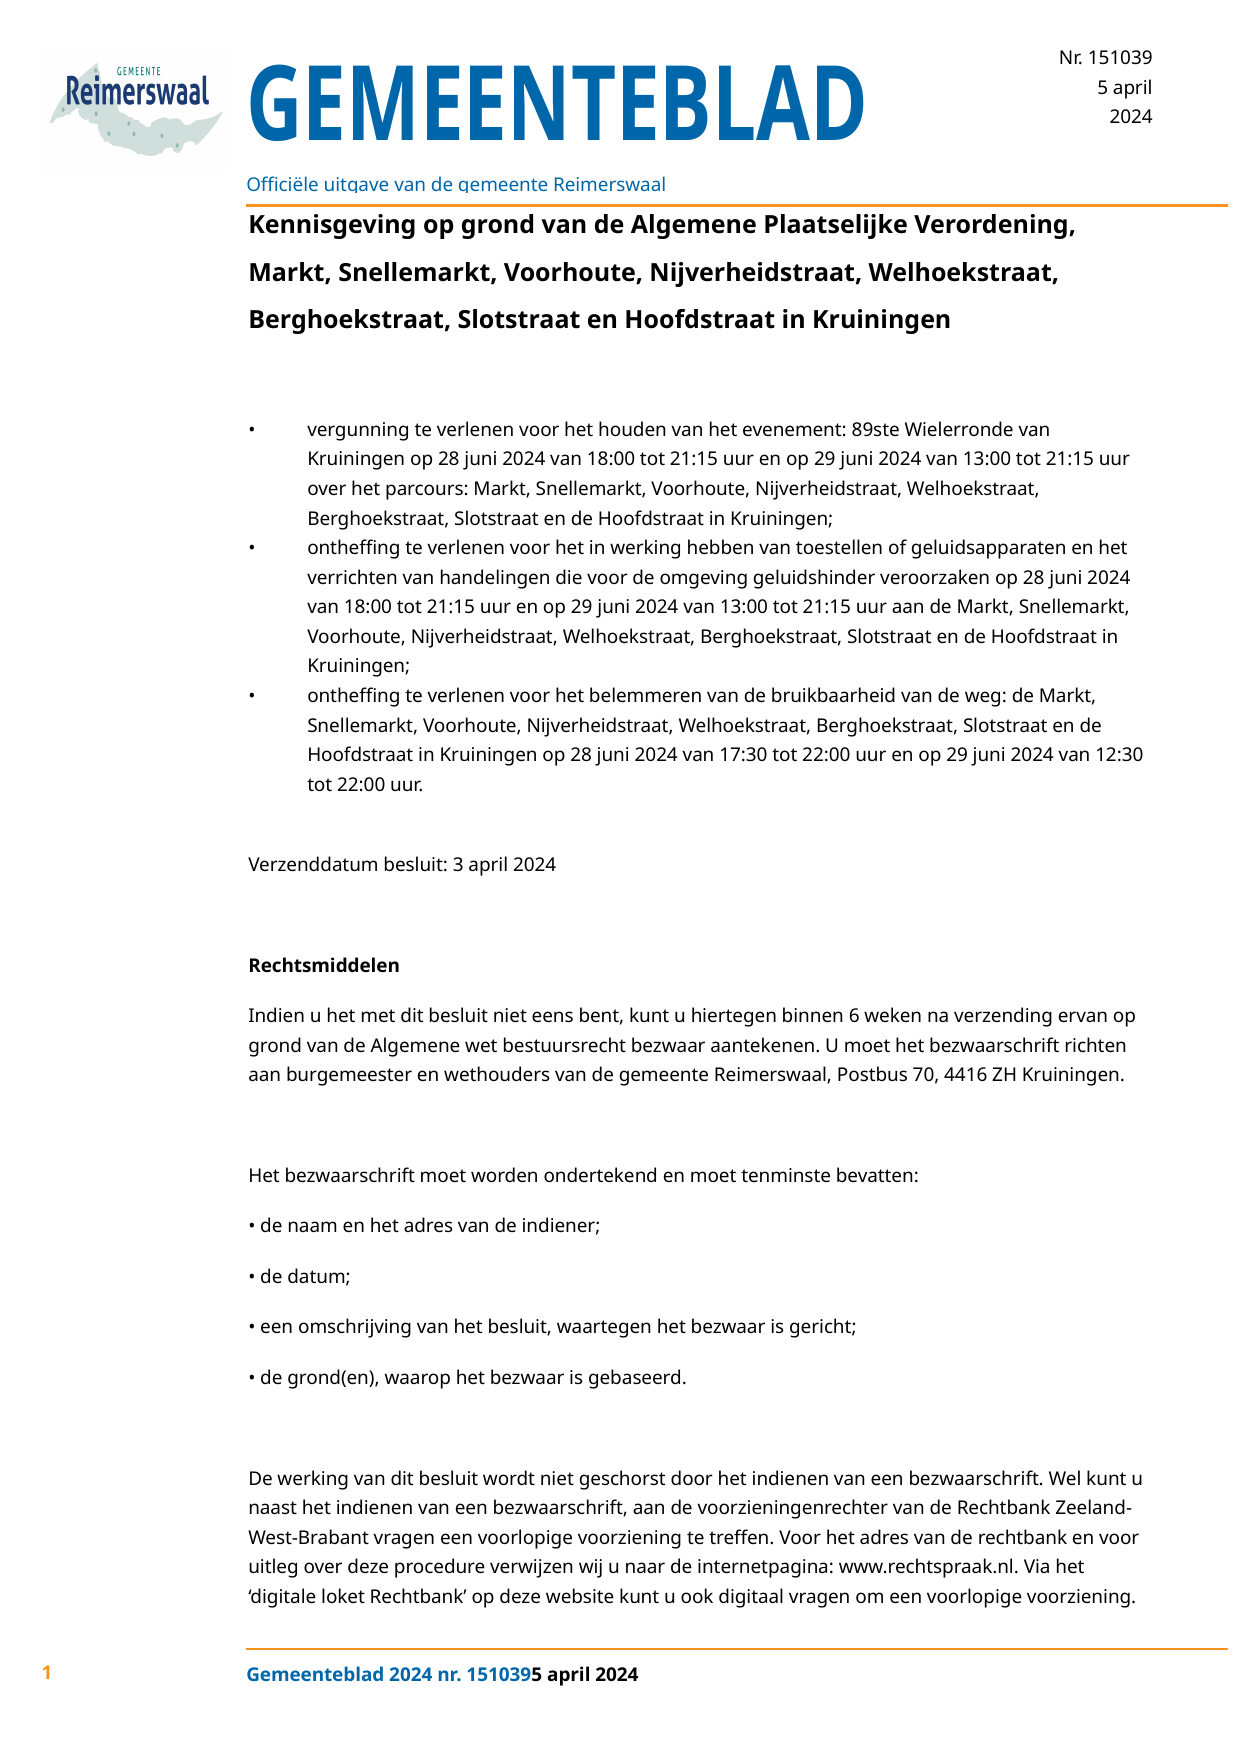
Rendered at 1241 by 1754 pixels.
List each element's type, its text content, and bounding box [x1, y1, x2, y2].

text • de naam en het adres van de indiener; [248, 1213, 1152, 1238]
text Het bezwaarschrift moet worden ondertekend en moet tenminste bevatten: [248, 1162, 1152, 1188]
list ontheffing te verlenen voor het belemmeren van de bruikbaarheid van de weg: de Markt, Snellemarkt, Voorhoute, Nijverheidstraat, Welhoekstraat, Berghoekstraat, Slotstraat en de Hoofdstraat in Kruiningen op 28 juni 2024 van 17:30 tot 22:00 uur en op 29 juni 2024 van 12:30 tot 22:00 uur. [248, 682, 1152, 797]
text Kennisgeving op grond van de Algemene Plaatselijke Verordening, Markt, Snellemarkt, Voorhoute, Nijverheidstraat, Welhoekstraat, Berghoekstraat, Slotstraat en Hoofdstraat in Kruiningen [248, 207, 1152, 336]
picture [41, 47, 231, 172]
text • de grond(en), waarop het bezwaar is gebaseerd. [248, 1364, 1152, 1389]
text Rechtsmiddelen [248, 952, 1152, 977]
text • de datum; [248, 1263, 1152, 1289]
text Indien u het met dit besluit niet eens bent, kunt u hiertegen binnen 6 weken na verzending ervan op grond van de Algemene wet bestuursrecht bezwaar aantekenen. U moet het bezwaarschrift richten aan burgemeester en wethouders van de gemeente Reimerswaal, Postbus 70, 4416 ZH Kruiningen. [248, 1002, 1152, 1087]
text De werking van dit besluit wordt niet geschorst door het indienen van een bezwaarschrift. Wel kunt u naast het indienen van een bezwaarschrift, aan de voorzieningenrechter van de Rechtbank Zeeland-West-Brabant vragen een voorlopige voorziening te treffen. Voor het adres van de rechtbank en voor uitleg over deze procedure verwijzen wij u naar de internetpagina: www.rechtspraak.nl. Via het ‘digitale loket Rechtbank’ op deze website kunt u ook digitaal vragen om een voorlopige voorziening. [248, 1465, 1152, 1609]
text Verzenddatum besluit: 3 april 2024 [248, 851, 1152, 877]
list vergunning te verlenen voor het houden van het evenement: 89ste Wielerronde van Kruiningen op 28 juni 2024 van 18:00 tot 21:15 uur en op 29 juni 2024 van 13:00 tot 21:15 uur over het parcours: Markt, Snellemarkt, Voorhoute, Nijverheidstraat, Welhoekstraat, Berghoekstraat, Slotstraat en de Hoofdstraat in Kruiningen; [248, 416, 1152, 530]
text • een omschrijving van het besluit, waartegen het bezwaar is gericht; [248, 1313, 1152, 1339]
list ontheffing te verlenen voor het in werking hebben van toestellen of geluidsapparaten en het verrichten van handelingen die voor de omgeving geluidshinder veroorzaken op 28 juni 2024 van 18:00 tot 21:15 uur en op 29 juni 2024 van 13:00 tot 21:15 uur aan de Markt, Snellemarkt, Voorhoute, Nijverheidstraat, Welhoekstraat, Berghoekstraat, Slotstraat en de Hoofdstraat in Kruiningen; [248, 534, 1152, 678]
